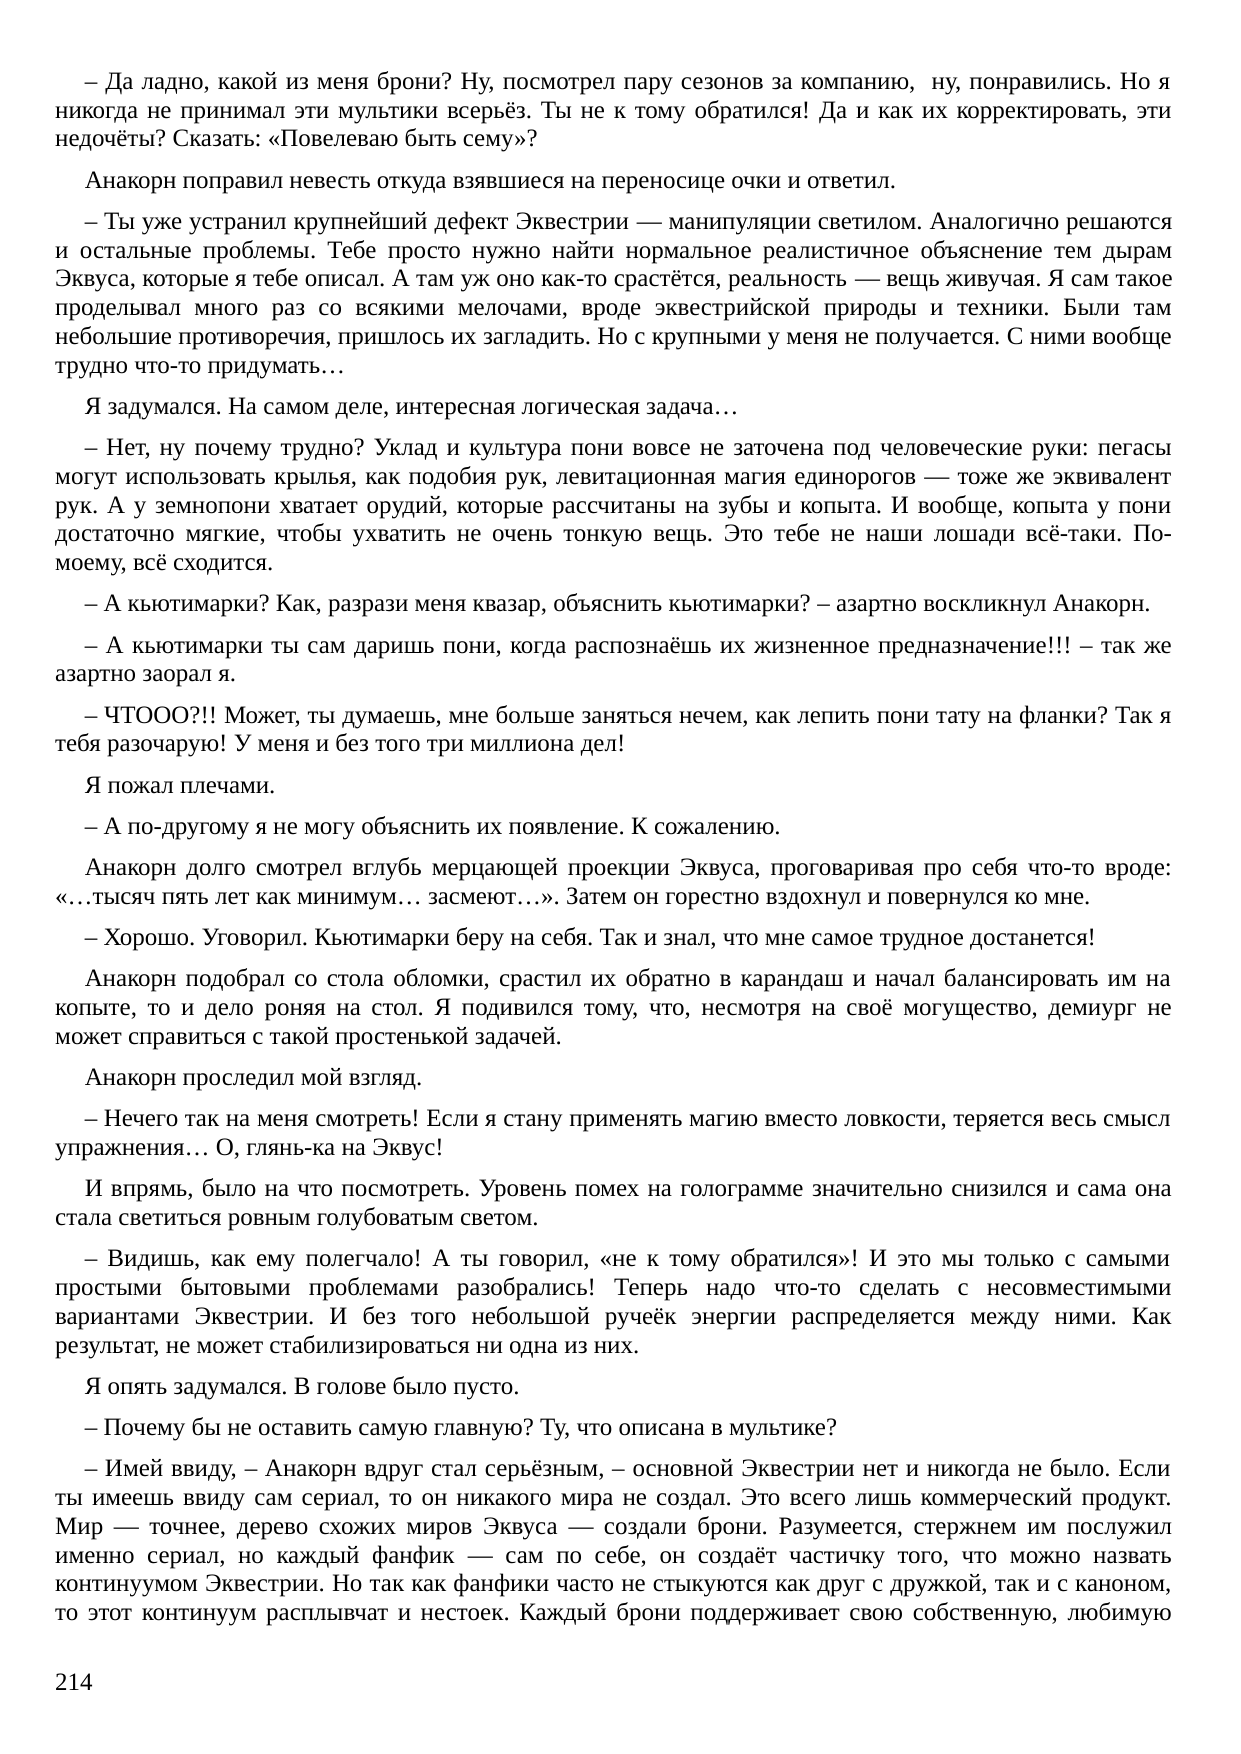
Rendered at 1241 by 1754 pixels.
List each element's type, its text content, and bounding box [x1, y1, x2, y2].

text Я пожал плечами. [55, 770, 1173, 798]
text Я задумался. На самом деле, интересная логическая задача… [55, 391, 1173, 420]
text – Видишь, как ему полегчало! А ты говорил, «не к тому обратился»! И это мы только с самыми простыми бытовыми проблемами разобрались! Теперь надо что-то сделать с несовместимыми вариантами Эквестрии. И без того небольшой ручеёк энергии распределяется между ними. Как результат, не может стабилизироваться ни одна из них. [55, 1243, 1173, 1358]
text – Хорошо. Уговорил. Кьютимарки беру на себя. Так и знал, что мне самое трудное достанется! [55, 922, 1173, 951]
text – Имей ввиду, – Анакорн вдруг стал серьёзным, – основной Эквестрии нет и никогда не было. Если ты имеешь ввиду сам сериал, то он никакого мира не создал. Это всего лишь коммерческий продукт. Мир — точнее, дерево схожих миров Эквуса — создали брони. Разумеется, стержнем им послужил именно сериал, но каждый фанфик — сам по себе, он создаёт частичку того, что можно назвать континуумом Эквестрии. Но так как фанфики часто не стыкуются как друг с дружкой, так и с каноном, то этот континуум расплывчат и нестоек. Каждый брони поддерживает свою собственную, любимую [55, 1453, 1173, 1626]
text – ЧТООО?!! Может, ты думаешь, мне больше заняться нечем, как лепить пони тату на фланки? Так я тебя разочарую! У меня и без того три миллиона дел! [55, 700, 1173, 757]
text Анакорн долго смотрел вглубь мерцающей проекции Эквуса, проговаривая про себя что-то вроде: «…тысяч пять лет как минимум… засмеют…». Затем он горестно вздохнул и повернулся ко мне. [55, 852, 1173, 910]
text – Ты уже устранил крупнейший дефект Эквестрии — манипуляции светилом. Аналогично решаются и остальные проблемы. Тебе просто нужно найти нормальное реалистичное объяснение тем дырам Эквуса, которые я тебе описал. А там уж оно как-то срастётся, реальность — вещь живучая. Я сам такое проделывал много раз со всякими мелочами, вроде эквестрийской природы и техники. Были там небольшие противоречия, пришлось их загладить. Но с крупными у меня не получается. С ними вообще трудно что-то придумать… [55, 206, 1173, 378]
text – А кьютимарки? Как, разрази меня квазар, объяснить кьютимарки? – азартно воскликнул Анакорн. [55, 588, 1173, 617]
text – Нечего так на меня смотреть! Если я стану применять магию вместо ловкости, теряется весь смысл упражнения… О, глянь-ка на Эквус! [55, 1103, 1173, 1161]
text Анакорн подобрал со стола обломки, срастил их обратно в карандаш и начал балансировать им на копыте, то и дело роняя на стол. Я подивился тому, что, несмотря на своё могущество, демиург не может справиться с такой простенькой задачей. [55, 963, 1173, 1050]
text – Почему бы не оставить самую главную? Ту, что описана в мультике? [55, 1412, 1173, 1441]
text Анакорн поправил невесть откуда взявшиеся на переносице очки и ответил. [55, 165, 1173, 193]
text – Да ладно, какой из меня брони? Ну, посмотрел пару сезонов за компанию, ну, понравились. Но я никогда не принимал эти мультики всерьёз. Ты не к тому обратился! Да и как их корректировать, эти недочёты? Сказать: «Повелеваю быть сему»? [55, 66, 1173, 152]
text И впрямь, было на что посмотреть. Уровень помех на голограмме значительно снизился и сама она стала светиться ровным голубоватым светом. [55, 1173, 1173, 1231]
text – А кьютимарки ты сам даришь пони, когда распознаёшь их жизненное предназначение!!! – так же азартно заорал я. [55, 630, 1173, 687]
text Я опять задумался. В голове было пусто. [55, 1371, 1173, 1400]
text Анакорн проследил мой взгляд. [55, 1062, 1173, 1091]
text – Нет, ну почему трудно? Уклад и культура пони вовсе не заточена под человеческие руки: пегасы могут использовать крылья, как подобия рук, левитационная магия единорогов — тоже же эквивалент рук. А у земнопони хватает орудий, которые рассчитаны на зубы и копыта. И вообще, копыта у пони достаточно мягкие, чтобы ухватить не очень тонкую вещь. Это тебе не наши лошади всё-таки. По-моему, всё сходится. [55, 432, 1173, 576]
text – А по-другому я не могу объяснить их появление. К сожалению. [55, 811, 1173, 840]
